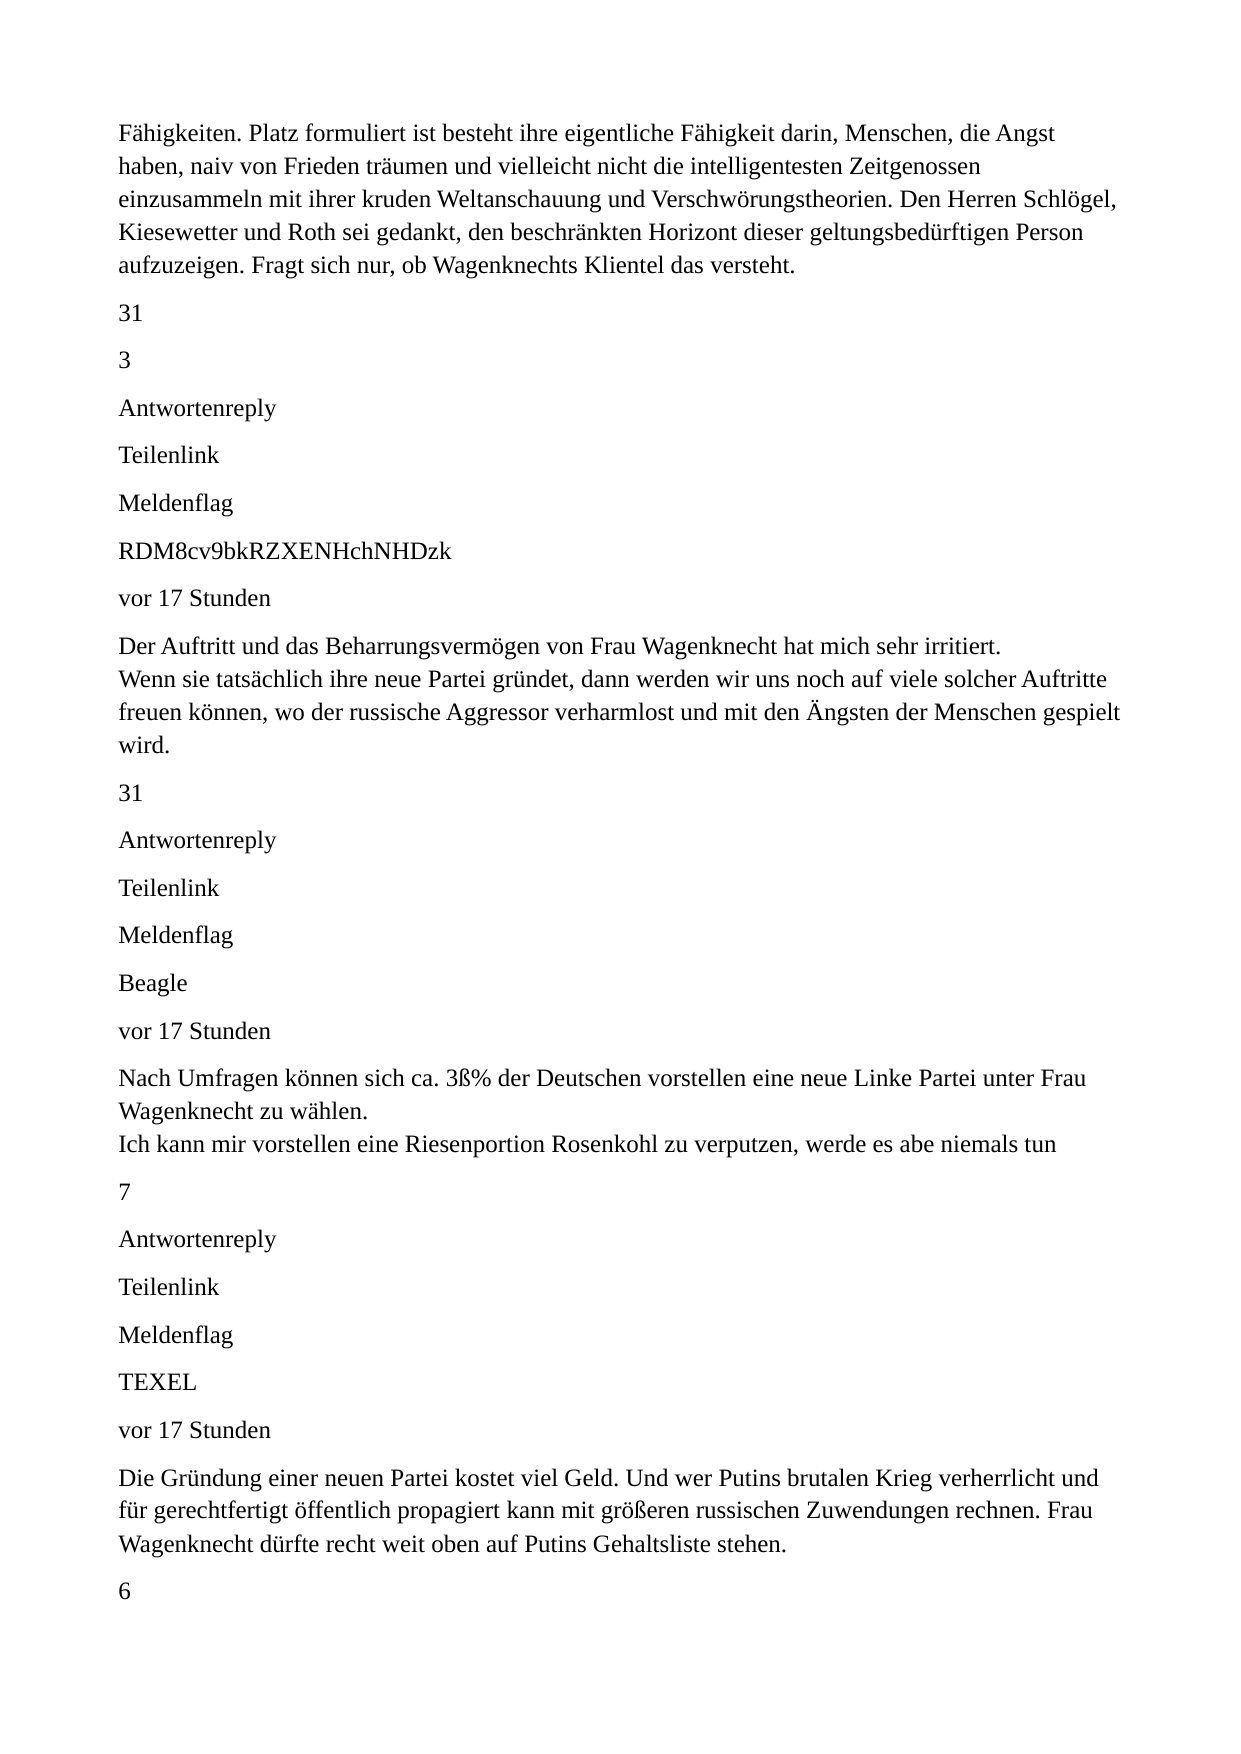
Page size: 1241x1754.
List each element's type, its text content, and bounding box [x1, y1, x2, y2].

text Fähigkeiten. Platz formuliert ist besteht ihre eigentliche Fähigkeit darin, Menschen, die Angst haben, naiv von Frieden träumen und vielleicht nicht die intelligentesten Zeitgenossen einzusammeln mit ihrer kruden Weltanschauung und Verschwörungstheorien. Den Herren Schlögel, Kiesewetter und Roth sei gedankt, den beschränkten Horizont dieser geltungsbedürftigen Person aufzuzeigen. Fragt sich nur, ob Wagenknechts Klientel das versteht. [118, 118, 1122, 279]
text Nach Umfragen können sich ca. 3ß% der Deutschen vorstellen eine neue Linke Partei unter Frau Wagenknecht zu wählen. Ich kann mir vorstellen eine Riesenportion Rosenkohl zu verputzen, werde es abe niemals tun [118, 1063, 1122, 1158]
text Antwortenreply [118, 393, 1122, 422]
text Teilenlink [118, 873, 1122, 902]
text Teilenlink [118, 1272, 1122, 1301]
text 6 [118, 1576, 1122, 1605]
text vor 17 Stunden [118, 1016, 1122, 1044]
text Meldenflag [118, 921, 1122, 949]
text Der Auftritt und das Beharrungsvermögen von Frau Wagenknecht hat mich sehr irritiert. Wenn sie tatsächlich ihre neue Partei gründet, dann werden wir uns noch auf viele solcher Auftritte freuen können, wo der russische Aggressor verharmlost und mit den Ängsten der Menschen gespielt wird. [118, 631, 1122, 759]
text Die Gründung einer neuen Partei kostet viel Geld. Und wer Putins brutalen Krieg verherrlicht und für gerechtfertigt öffentlich propagiert kann mit größeren russischen Zuwendungen rechnen. Frau Wagenknecht dürfte recht weit oben auf Putins Gehaltsliste stehen. [118, 1463, 1122, 1557]
text 7 [118, 1177, 1122, 1206]
text TEXEL [118, 1367, 1122, 1396]
text Meldenflag [118, 1320, 1122, 1348]
text RDM8cv9bkRZXENHchNHDzk [118, 536, 1122, 564]
text Meldenflag [118, 488, 1122, 517]
text vor 17 Stunden [118, 1415, 1122, 1444]
text 31 [118, 298, 1122, 327]
text Beagle [118, 968, 1122, 997]
text Teilenlink [118, 441, 1122, 469]
text Antwortenreply [118, 1224, 1122, 1253]
text 3 [118, 345, 1122, 374]
text 31 [118, 778, 1122, 806]
text vor 17 Stunden [118, 583, 1122, 612]
text Antwortenreply [118, 825, 1122, 854]
